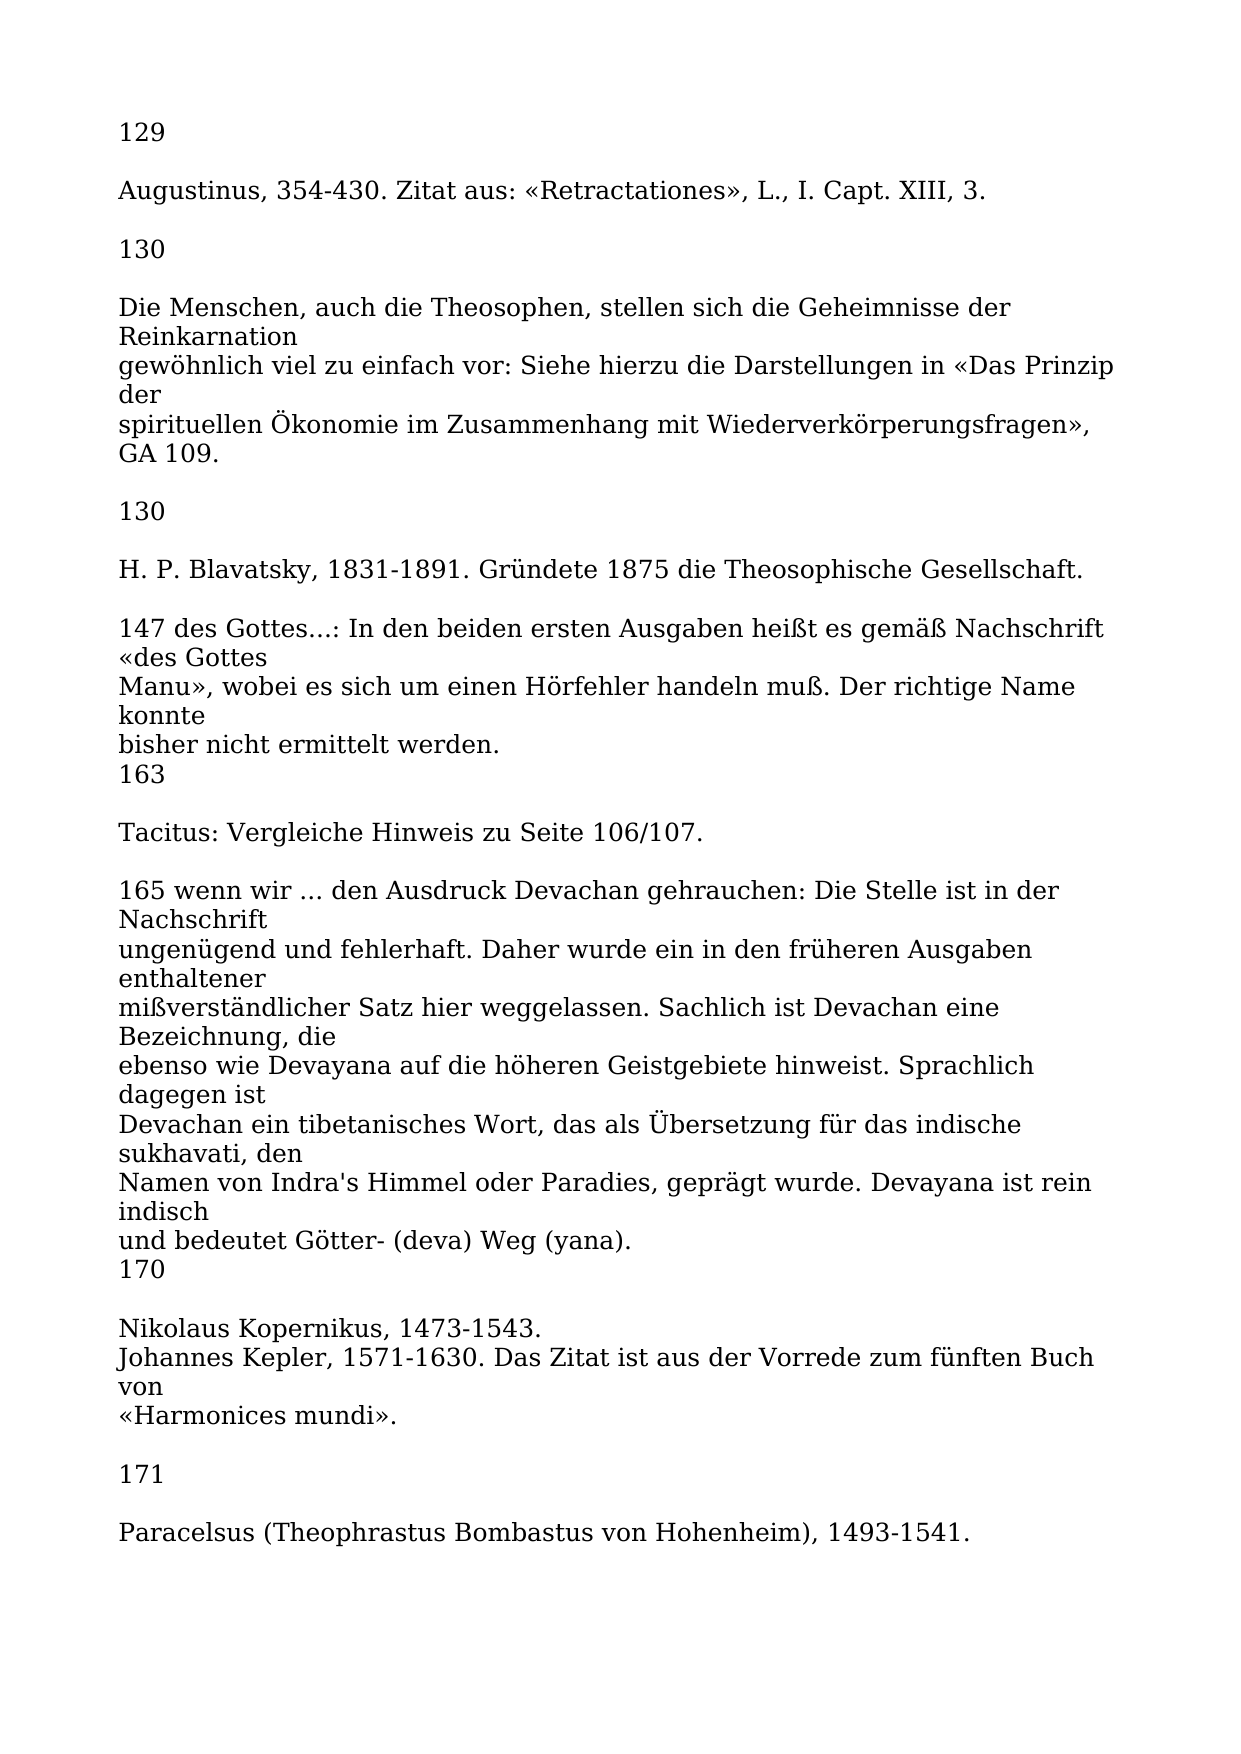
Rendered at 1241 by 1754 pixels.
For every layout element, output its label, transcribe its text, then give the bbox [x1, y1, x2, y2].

text 147 des Gottes...: In den beiden ersten Ausgaben heißt es gemäß Nachschrift «des Gottes [118, 614, 1122, 672]
text Manu», wobei es sich um einen Hörfehler handeln muß. Der richtige Name konnte [118, 672, 1122, 731]
text 165 wenn wir ... den Ausdruck Devachan gehrauchen: Die Stelle ist in der Nachschrift [118, 876, 1122, 935]
text ebenso wie Devayana auf die höheren Geistgebiete hinweist. Sprachlich dagegen ist [118, 1051, 1122, 1110]
text und bedeutet Götter- (deva) Weg (yana). [118, 1226, 1122, 1256]
text Namen von Indra's Himmel oder Paradies, geprägt wurde. Devayana ist rein indisch [118, 1168, 1122, 1226]
text Paracelsus (Theophrastus Bombastus von Hohenheim), 1493-1541. [118, 1518, 1122, 1547]
text 130 [118, 497, 1122, 526]
text 130 [118, 235, 1122, 264]
text 129 [118, 118, 1122, 147]
text bisher nicht ermittelt werden. [118, 731, 1122, 760]
text 163 [118, 760, 1122, 789]
text H. P. Blavatsky, 1831-1891. Gründete 1875 die Theosophische Gesellschaft. [118, 556, 1122, 585]
text Tacitus: Vergleiche Hinweis zu Seite 106/107. [118, 818, 1122, 847]
text Die Menschen, auch die Theosophen, stellen sich die Geheimnisse der Reinkarnation [118, 293, 1122, 351]
text Devachan ein tibetanisches Wort, das als Übersetzung für das indische sukhavati, den [118, 1110, 1122, 1168]
text gewöhnlich viel zu einfach vor: Siehe hierzu die Darstellungen in «Das Prinzip der [118, 351, 1122, 410]
text spirituellen Ökonomie im Zusammenhang mit Wiederverkörperungsfragen», GA 109. [118, 410, 1122, 468]
text Nikolaus Kopernikus, 1473-1543. [118, 1314, 1122, 1343]
text Johannes Kepler, 1571-1630. Das Zitat ist aus der Vorrede zum fünften Buch von [118, 1343, 1122, 1401]
text 170 [118, 1256, 1122, 1285]
text «Harmonices mundi». [118, 1401, 1122, 1431]
text 171 [118, 1460, 1122, 1489]
text Augustinus, 354-430. Zitat aus: «Retractationes», L., I. Capt. XIII, 3. [118, 176, 1122, 206]
text ungenügend und fehlerhaft. Daher wurde ein in den früheren Ausgaben enthaltener [118, 935, 1122, 993]
text mißverständlicher Satz hier weggelassen. Sachlich ist Devachan eine Bezeichnung, die [118, 993, 1122, 1051]
